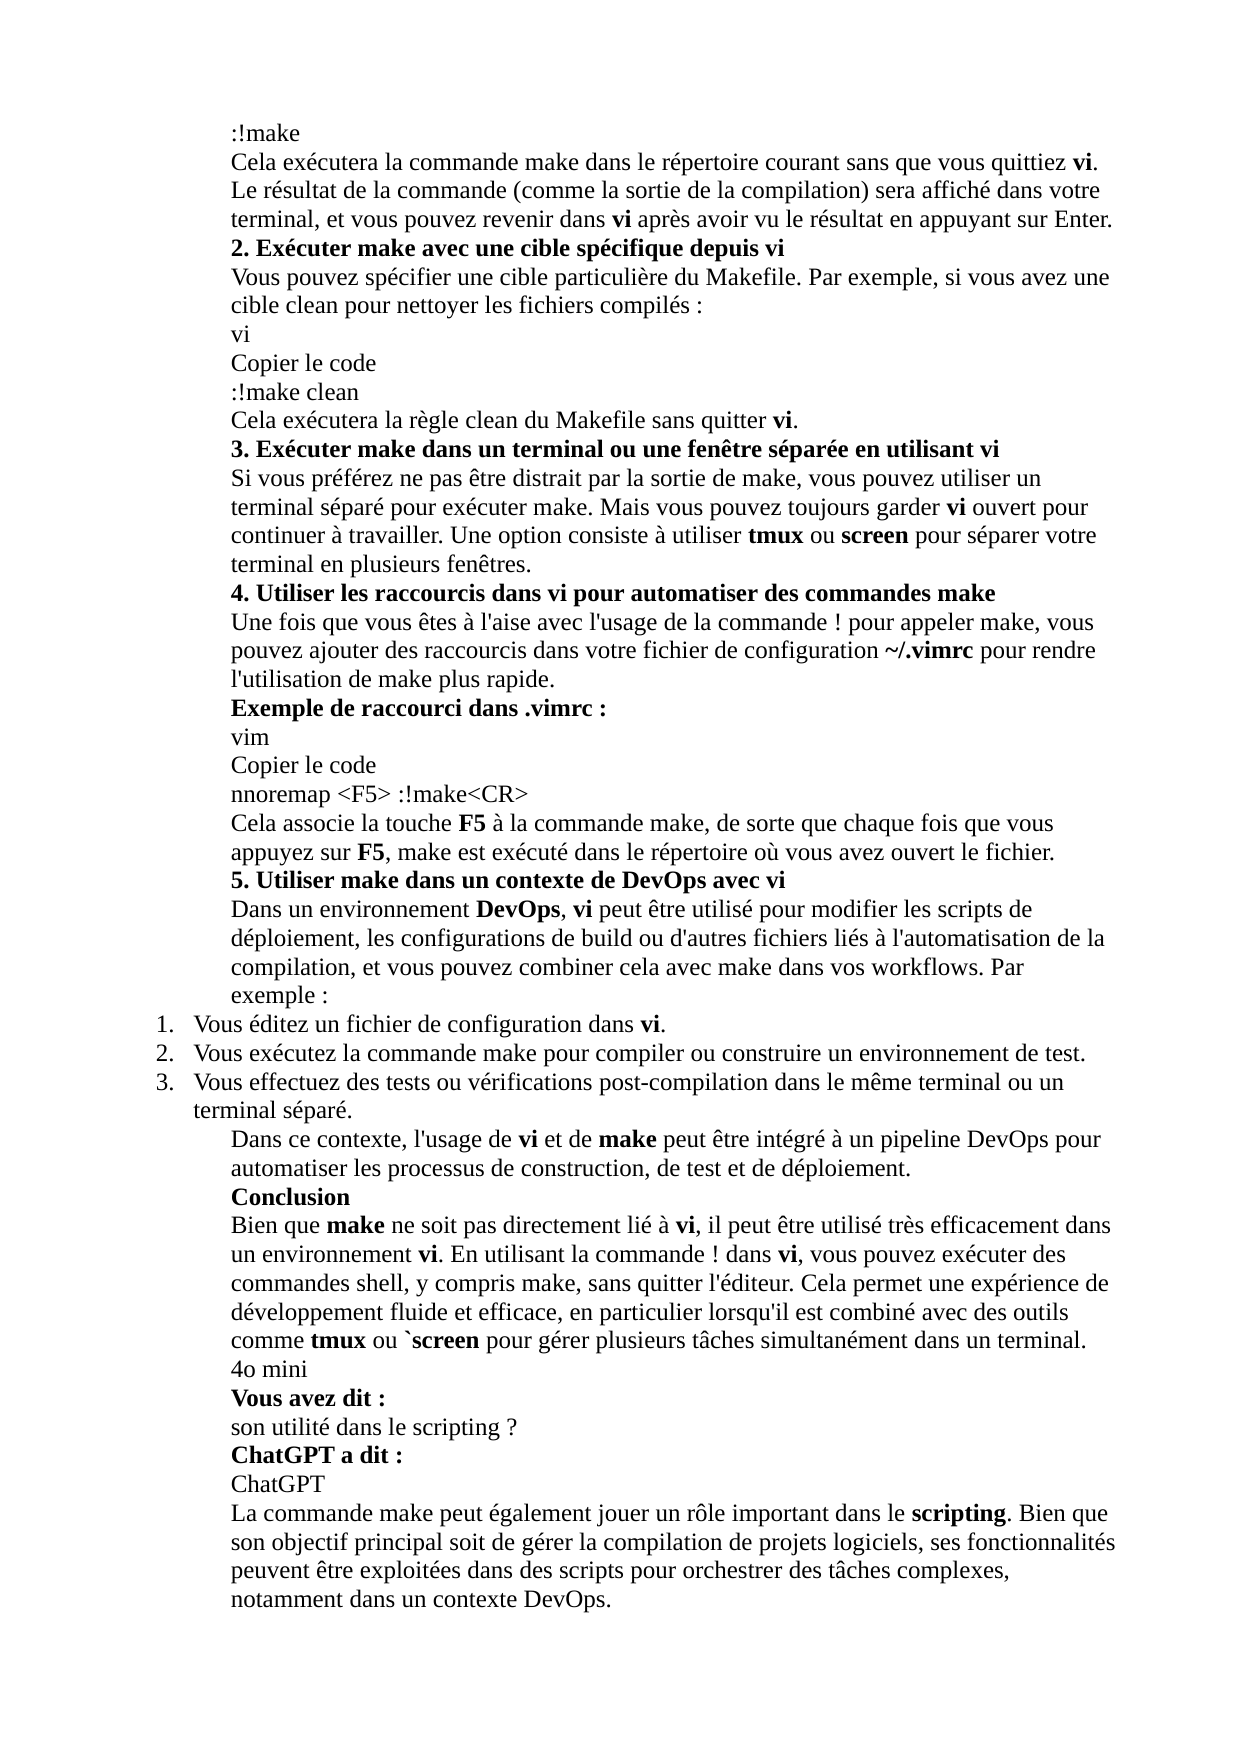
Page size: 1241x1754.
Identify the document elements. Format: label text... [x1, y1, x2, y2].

list Cela exécutera la commande make dans le répertoire courant sans que vous quittiez vi. Le résultat de la commande (comme la sortie de la compilation) sera affiché dans votre terminal, et vous pouvez revenir dans vi après avoir vu le résultat en appuyant sur Enter. [231, 147, 1122, 233]
list Exemple de raccourci dans .vimrc : [231, 693, 1122, 722]
list 4. Utiliser les raccourcis dans vi pour automatiser des commandes make [231, 578, 1122, 607]
list Vous pouvez spécifier une cible particulière du Makefile. Par exemple, si vous avez une cible clean pour nettoyer les fichiers compilés : [231, 262, 1122, 319]
list Une fois que vous êtes à l'aise avec l'usage de la commande ! pour appeler make, vous pouvez ajouter des raccourcis dans votre fichier de configuration ~/.vimrc pour rendre l'utilisation de make plus rapide. [231, 607, 1122, 693]
list Vous éditez un fichier de configuration dans vi. [156, 1009, 1122, 1038]
list Si vous préférez ne pas être distrait par la sortie de make, vous pouvez utiliser un terminal séparé pour exécuter make. Mais vous pouvez toujours garder vi ouvert pour continuer à travailler. Une option consiste à utiliser tmux ou screen pour séparer votre terminal en plusieurs fenêtres. [231, 463, 1122, 578]
list Copier le code [231, 348, 1122, 377]
list Vous avez dit : [231, 1383, 1122, 1412]
list Copier le code [231, 751, 1122, 779]
list Dans ce contexte, l'usage de vi et de make peut être intégré à un pipeline DevOps pour automatiser les processus de construction, de test et de déploiement. [231, 1124, 1122, 1182]
list Conclusion [231, 1182, 1122, 1211]
list Vous exécutez la commande make pour compiler ou construire un environnement de test. [156, 1038, 1122, 1067]
list vi [231, 319, 1122, 348]
list 4o mini [231, 1354, 1122, 1383]
list nnoremap <F5> :!make<CR> [231, 779, 1122, 808]
list son utilité dans le scripting ? [231, 1412, 1122, 1441]
list Bien que make ne soit pas directement lié à vi, il peut être utilisé très efficacement dans un environnement vi. En utilisant la commande ! dans vi, vous pouvez exécuter des commandes shell, y compris make, sans quitter l'éditeur. Cela permet une expérience de développement fluide et efficace, en particulier lorsqu'il est combiné avec des outils comme tmux ou `screen pour gérer plusieurs tâches simultanément dans un terminal. [231, 1211, 1122, 1354]
list :!make clean [231, 377, 1122, 406]
list ChatGPT a dit : [231, 1441, 1122, 1469]
list :!make [231, 118, 1122, 147]
list 3. Exécuter make dans un terminal ou une fenêtre séparée en utilisant vi [231, 434, 1122, 463]
list Cela exécutera la règle clean du Makefile sans quitter vi. [231, 406, 1122, 434]
list Cela associe la touche F5 à la commande make, de sorte que chaque fois que vous appuyez sur F5, make est exécuté dans le répertoire où vous avez ouvert le fichier. [231, 808, 1122, 866]
list Dans un environnement DevOps, vi peut être utilisé pour modifier les scripts de déploiement, les configurations de build ou d'autres fichiers liés à l'automatisation de la compilation, et vous pouvez combiner cela avec make dans vos workflows. Par exemple : [231, 894, 1122, 1009]
list Vous effectuez des tests ou vérifications post-compilation dans le même terminal ou un terminal séparé. [156, 1067, 1122, 1124]
list ChatGPT [231, 1469, 1122, 1498]
list 5. Utiliser make dans un contexte de DevOps avec vi [231, 866, 1122, 894]
list La commande make peut également jouer un rôle important dans le scripting. Bien que son objectif principal soit de gérer la compilation de projets logiciels, ses fonctionnalités peuvent être exploitées dans des scripts pour orchestrer des tâches complexes, notamment dans un contexte DevOps. [231, 1498, 1122, 1613]
list 2. Exécuter make avec une cible spécifique depuis vi [231, 233, 1122, 262]
list vim [231, 722, 1122, 751]
